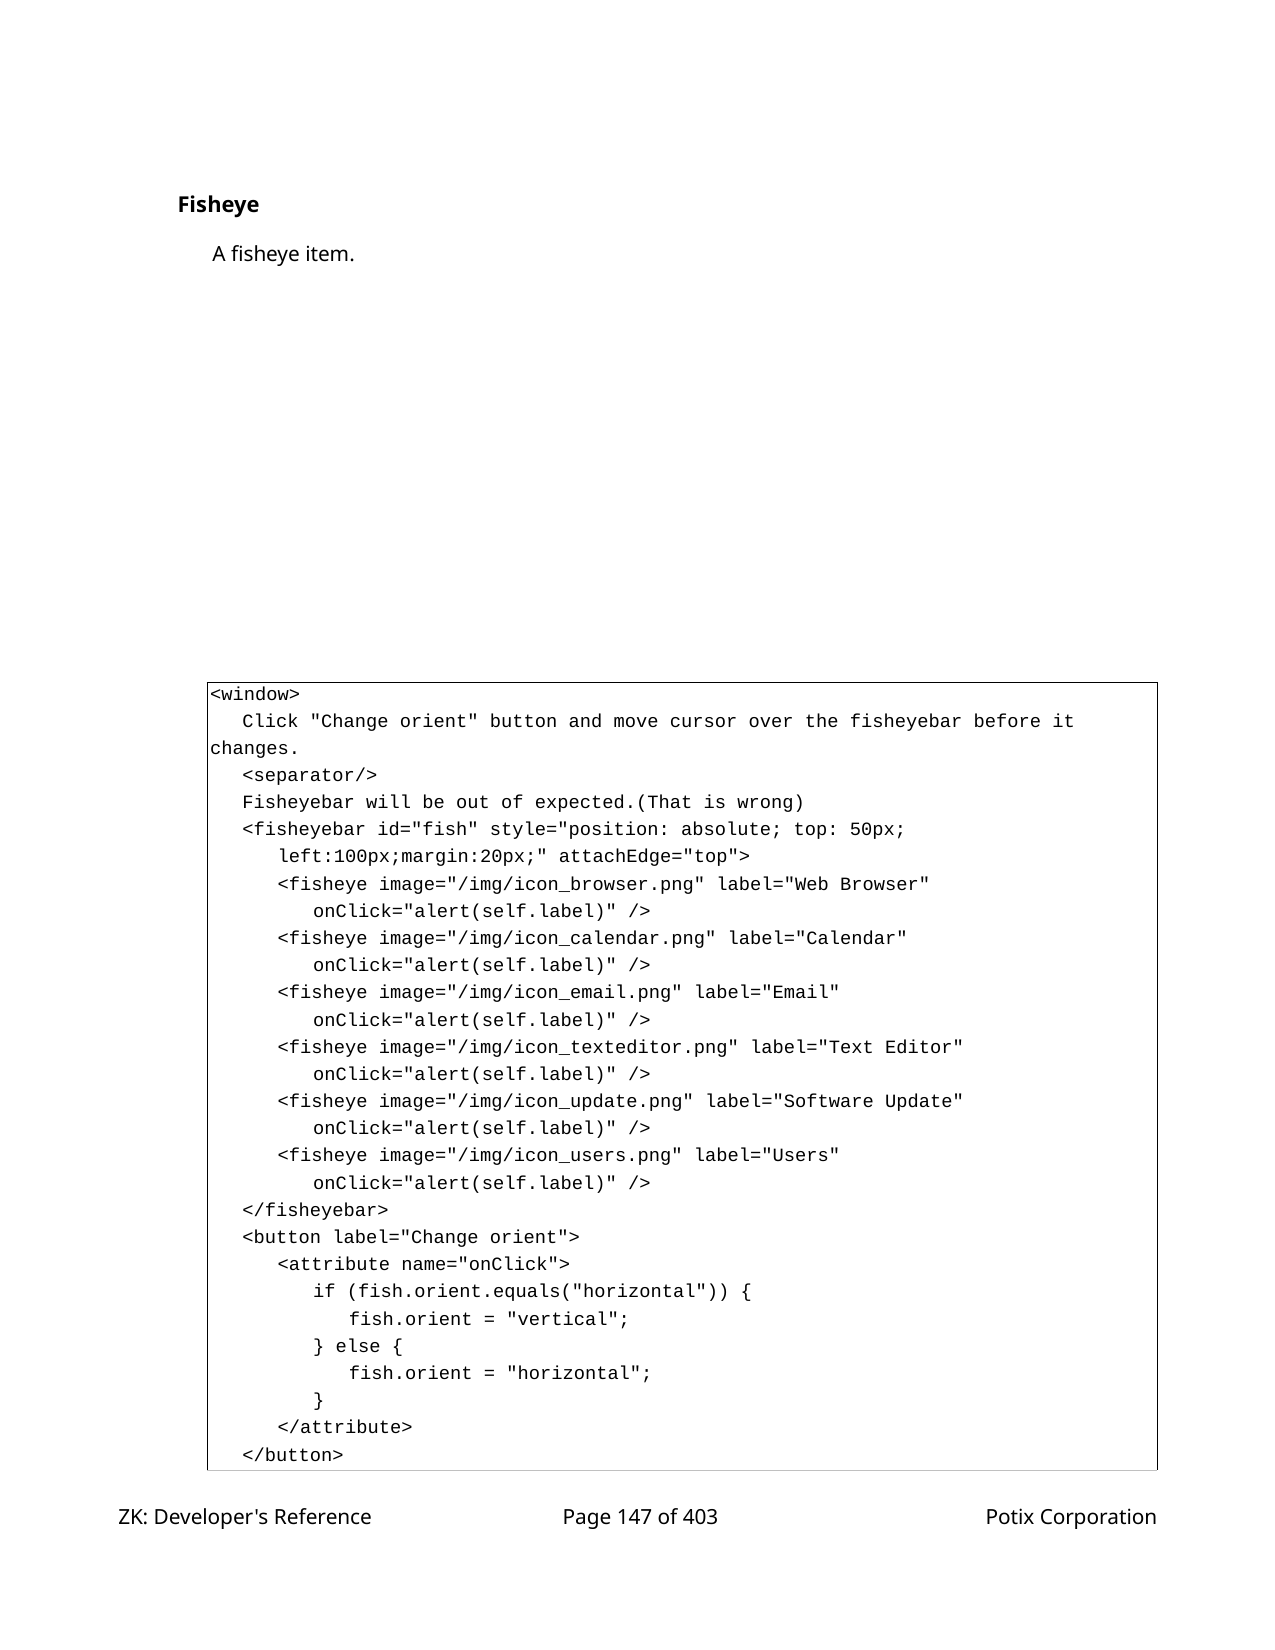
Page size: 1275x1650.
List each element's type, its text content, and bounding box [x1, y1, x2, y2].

text </button> [208, 1442, 1157, 1470]
text if (fish.orient.equals("horizontal")) { [208, 1279, 1157, 1303]
text </fisheyebar> [208, 1198, 1157, 1222]
text } [208, 1388, 1157, 1412]
text Fisheyebar will be out of expected.(That is wrong) [208, 790, 1157, 814]
text <fisheye image="/img/icon_users.png" label="Users" [208, 1143, 1157, 1168]
text <fisheye image="/img/icon_calendar.png" label="Calendar" [208, 926, 1157, 950]
text left:100px;margin:20px;" attachEdge="top"> [208, 844, 1157, 868]
text </attribute> [208, 1415, 1157, 1439]
text onClick="alert(self.label)" /> [208, 1062, 1157, 1086]
text onClick="alert(self.label)" /> [208, 899, 1157, 923]
subtitle Fisheye [177, 189, 1157, 219]
text <fisheye image="/img/icon_update.png" label="Software Update" [208, 1089, 1157, 1113]
text <attribute name="onClick"> [208, 1252, 1157, 1276]
text <fisheyebar id="fish" style="position: absolute; top: 50px; [208, 817, 1157, 841]
text A fisheye item. [207, 239, 1157, 268]
text fish.orient = "horizontal"; [208, 1361, 1157, 1385]
text <button label="Change orient"> [208, 1225, 1157, 1249]
text <fisheye image="/img/icon_email.png" label="Email" [208, 980, 1157, 1004]
text } else { [208, 1334, 1157, 1358]
text <window> [208, 683, 1157, 706]
text onClick="alert(self.label)" /> [208, 953, 1157, 977]
text <fisheye image="/img/icon_texteditor.png" label="Text Editor" [208, 1034, 1157, 1059]
text <separator/> [208, 763, 1157, 787]
text onClick="alert(self.label)" /> [208, 1007, 1157, 1032]
text onClick="alert(self.label)" /> [208, 1116, 1157, 1140]
text onClick="alert(self.label)" /> [208, 1171, 1157, 1195]
text Click "Change orient" button and move cursor over the fisheyebar before it changes. [208, 709, 1157, 760]
text <fisheye image="/img/icon_browser.png" label="Web Browser" [208, 871, 1157, 896]
text fish.orient = "vertical"; [208, 1306, 1157, 1331]
